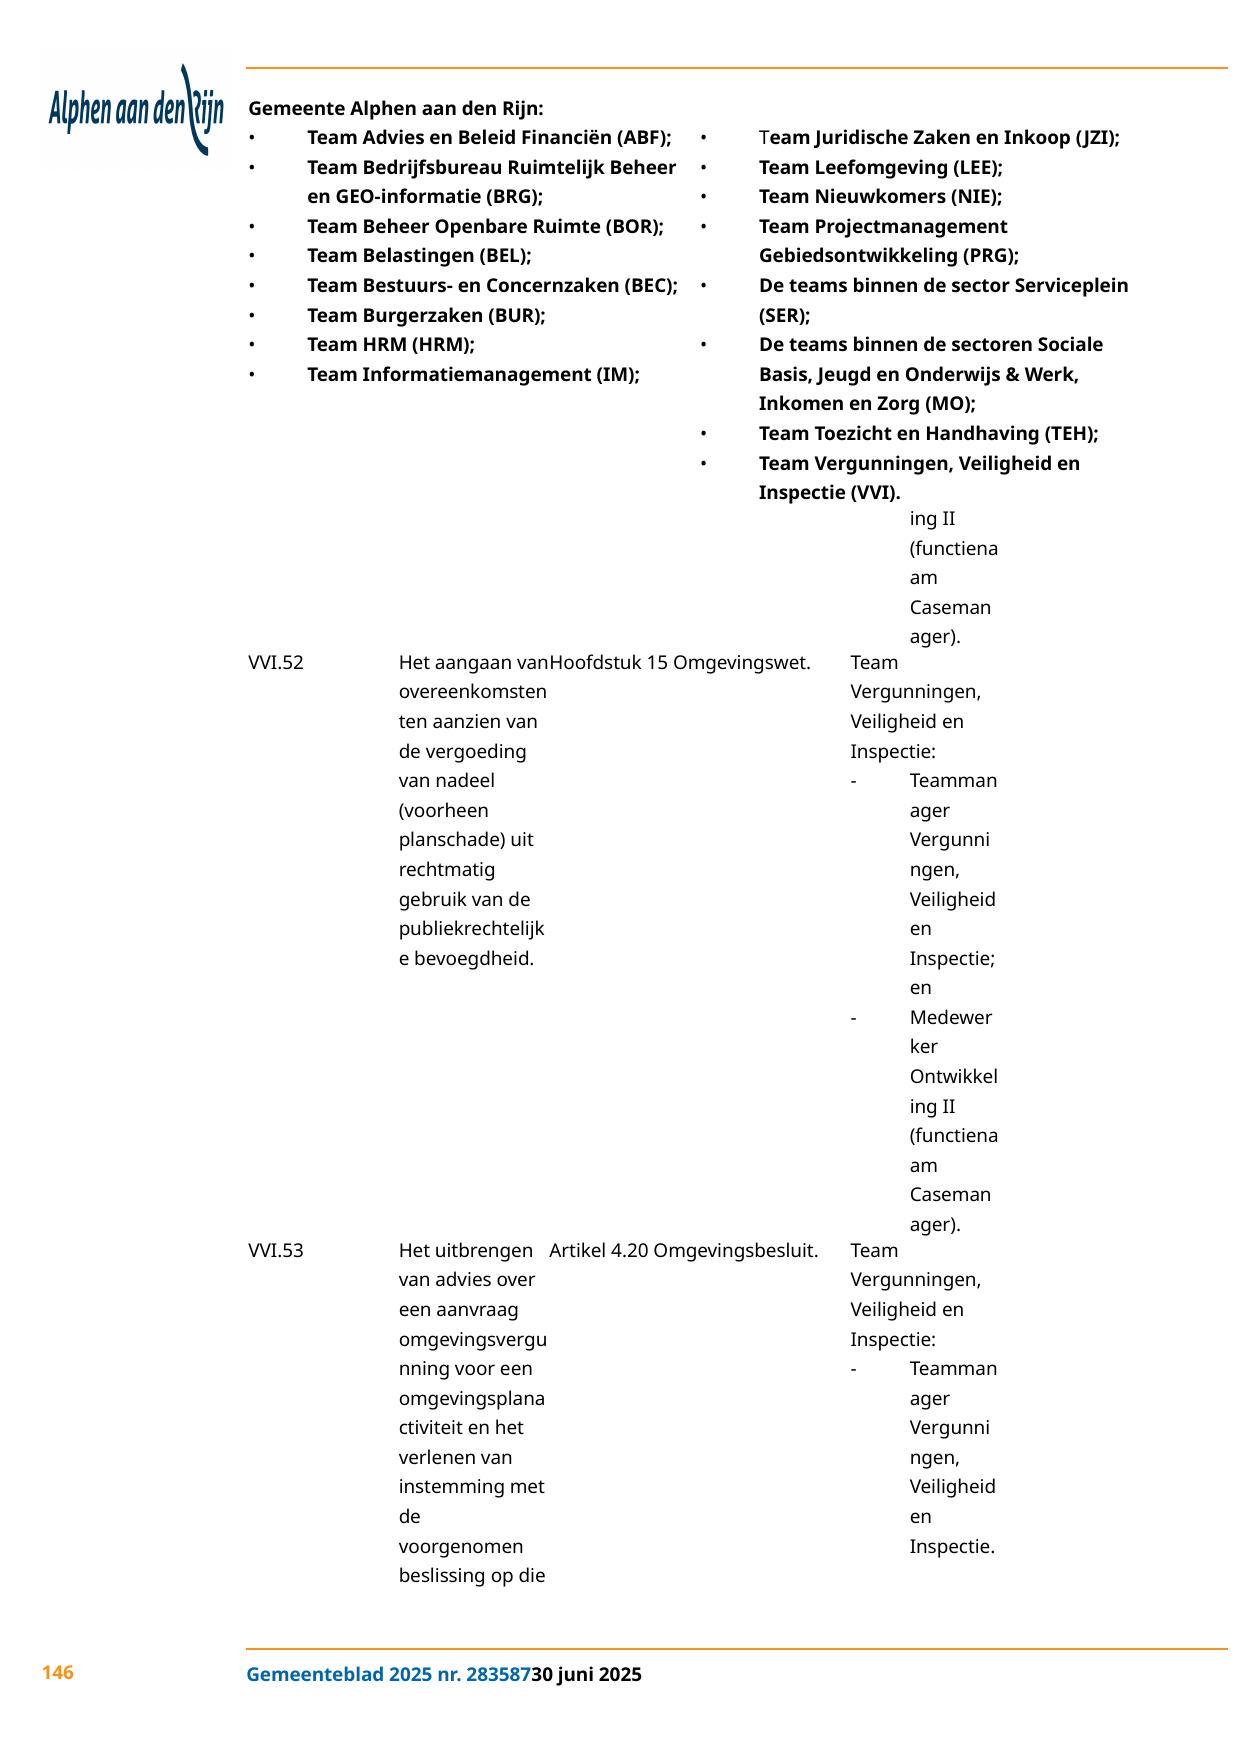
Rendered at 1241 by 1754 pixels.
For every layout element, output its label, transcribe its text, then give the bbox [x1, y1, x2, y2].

table_cell [399, 505, 549, 649]
table_cell [248, 505, 398, 649]
table_cell [1001, 1237, 1152, 1588]
table_cell [1001, 505, 1152, 649]
table_cell Het uitbrengen van advies over een aanvraag omgevingsvergunning voor een omgevingsplanactiviteit en het verlenen van instemming met de voorgenomen beslissing op die [399, 1237, 549, 1588]
table_header Team Juridische Zaken en Inkoop (JZI); Team Leefomgeving (LEE); Team Nieuwkomers (NIE); Team Projectmanagement Gebiedsontwikkeling (PRG); De teams binnen de sector Serviceplein (SER); De teams binnen de sectoren Sociale Basis, Jeugd en Onderwijs & Werk, Inkomen en Zorg (MO); Team Toezicht en Handhaving (TEH); Team Vergunningen, Veiligheid en Inspectie (VVI). [700, 95, 1152, 505]
table_cell ing II (functienaam Casemanager). [850, 505, 1001, 649]
table_header Gemeente Alphen aan den Rijn: Team Advies en Beleid Financiën (ABF); Team Bedrijfsbureau Ruimtelijk Beheer en GEO-informatie (BRG); Team Beheer Openbare Ruimte (BOR); Team Belastingen (BEL); Team Bestuurs- en Concernzaken (BEC); Team Burgerzaken (BUR); Team HRM (HRM); Team Informatiemanagement (IM); [248, 95, 700, 505]
table_cell [1001, 649, 1152, 1237]
table_cell Het aangaan van overeenkomsten ten aanzien van de vergoeding van nadeel (voorheen planschade) uit rechtmatig gebruik van de publiekrechtelijke bevoegdheid. [399, 649, 549, 1237]
table_cell Team Vergunningen, Veiligheid en Inspectie: Teammanager Vergunningen, Veiligheid en Inspectie; en Medewerker Ontwikkeling II (functienaam Casemanager). [850, 649, 1001, 1237]
table_cell [549, 505, 850, 649]
table_cell Team Vergunningen, Veiligheid en Inspectie: Teammanager Vergunningen, Veiligheid en Inspectie. [850, 1237, 1001, 1588]
table_cell Hoofdstuk 15 Omgevingswet. [549, 649, 850, 1237]
table_cell VVI.52 [248, 649, 398, 1237]
table_cell VVI.53 [248, 1237, 398, 1588]
table_cell Artikel 4.20 Omgevingsbesluit. [549, 1237, 850, 1588]
picture [41, 47, 231, 172]
